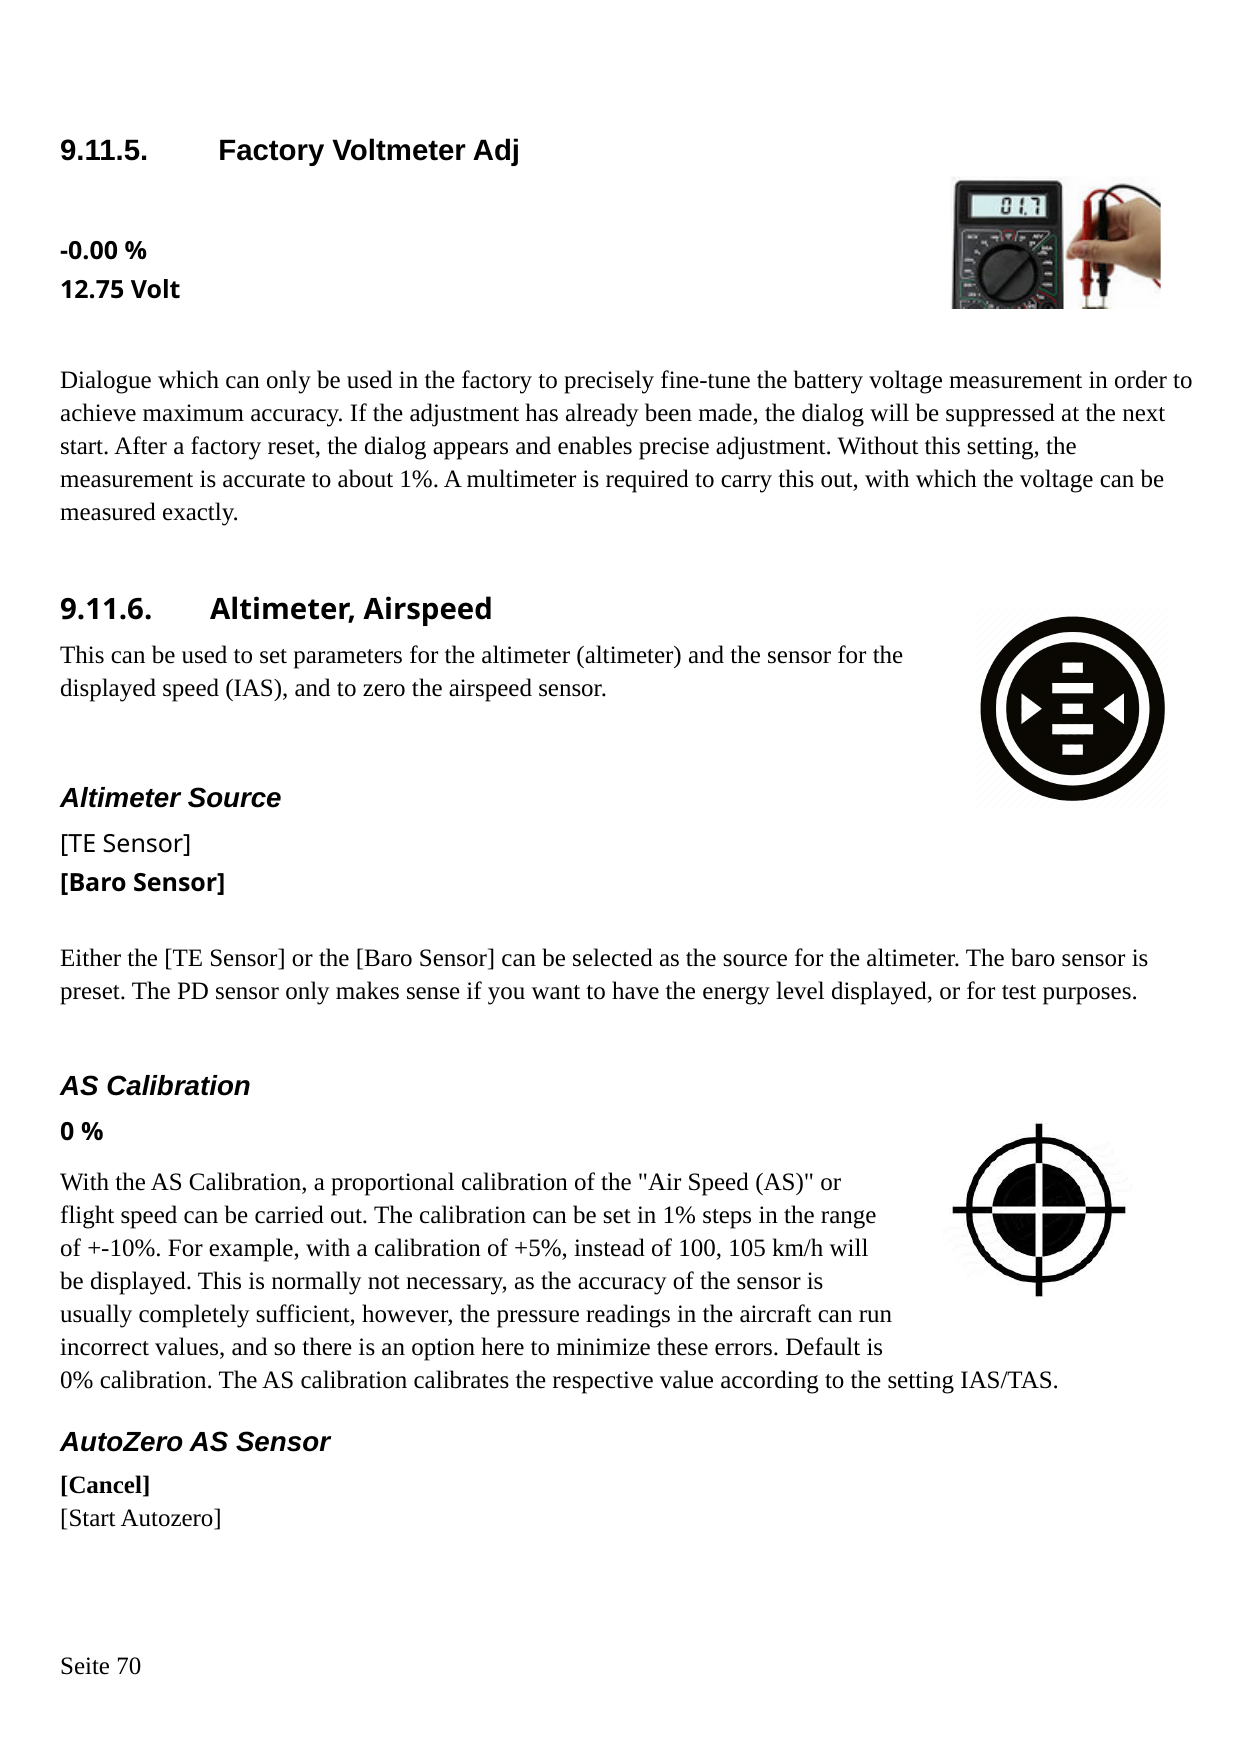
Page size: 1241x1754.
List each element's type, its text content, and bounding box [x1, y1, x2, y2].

picture [970, 606, 1175, 811]
text [Cancel] [60, 1470, 1207, 1498]
text [Start Autozero] [60, 1503, 1207, 1532]
text [Baro Sensor] [60, 864, 1207, 899]
text With the AS Calibration, a proportional calibration of the "Air Speed ​​(AS)" or flight speed can be carried out. The calibration can be set in 1% steps in the range of +-10%. For example, with a calibration of +5%, instead of 100, 105 km/h will be displayed. This is normally not necessary, as the accuracy of the sensor is usually completely sufficient, however, the pressure readings in the aircraft can run incorrect values, and so there is an option here to minimize these errors. Default is 0% calibration. The AS calibration calibrates the respective value according to the setting IAS/TAS. [60, 1167, 1207, 1394]
text -0.00 % [60, 233, 943, 267]
text [1135, 1113, 1207, 1147]
picture [942, 1113, 1135, 1306]
picture [943, 173, 1161, 309]
text This can be used to set parameters for the altimeter (altimeter) and the sensor for the displayed speed (IAS), and to zero the airspeed sensor. [60, 640, 970, 702]
subtitle AS Calibration [60, 1069, 1207, 1101]
text [1161, 272, 1207, 306]
text Dialogue which can only be used in the factory to precisely fine-tune the battery voltage measurement in order to achieve maximum accuracy. If the adjustment has already been made, the dialog will be suppressed at the next start. After a factory reset, the dialog appears and enables precise adjustment. Without this setting, the measurement is accurate to about 1%. A multimeter is required to carry this out, with which the voltage can be measured exactly. [60, 365, 1207, 526]
subtitle Altimeter, Airspeed [60, 588, 1207, 628]
text [TE Sensor] [60, 825, 1207, 859]
text Either the [TE Sensor] or the [Baro Sensor] can be selected as the source for the altimeter. The baro sensor is preset. The PD sensor only makes sense if you want to have the energy level displayed, or for test purposes. [60, 943, 1207, 1005]
subtitle AutoZero AS Sensor [60, 1425, 1207, 1457]
text 12.75 Volt [60, 272, 943, 306]
subtitle Factory Voltmeter Adj [60, 133, 1207, 166]
text [1161, 233, 1207, 267]
text 0 % [60, 1113, 942, 1147]
subtitle Altimeter Source [60, 781, 1207, 813]
